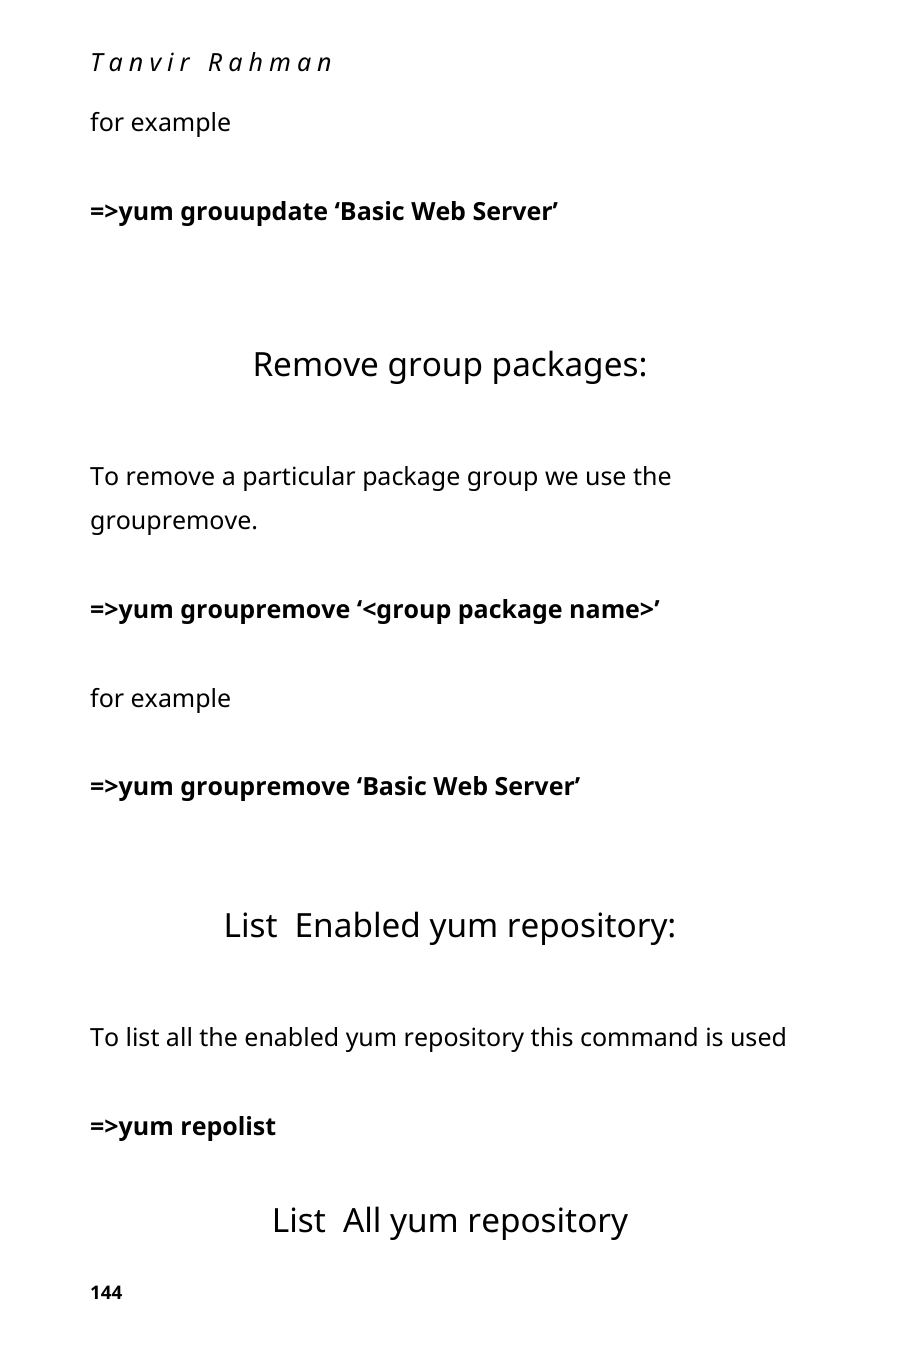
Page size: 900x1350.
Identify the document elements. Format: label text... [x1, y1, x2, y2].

text List Enabled yum repository: [90, 902, 810, 947]
text =>yum groupremove ‘Basic Web Server’ [90, 769, 810, 803]
text =>yum groupremove ‘<group package name>’ [90, 592, 810, 626]
text List All yum repository [90, 1197, 810, 1242]
text To remove a particular package group we use the groupremove. [90, 459, 810, 537]
text for example [90, 680, 810, 714]
text =>yum repolist [90, 1108, 810, 1142]
text Remove group packages: [90, 341, 810, 386]
text To list all the enabled yum repository this command is used [90, 1019, 810, 1054]
text =>yum grouupdate ‘Basic Web Server’ [90, 193, 810, 228]
text for example [90, 105, 810, 139]
